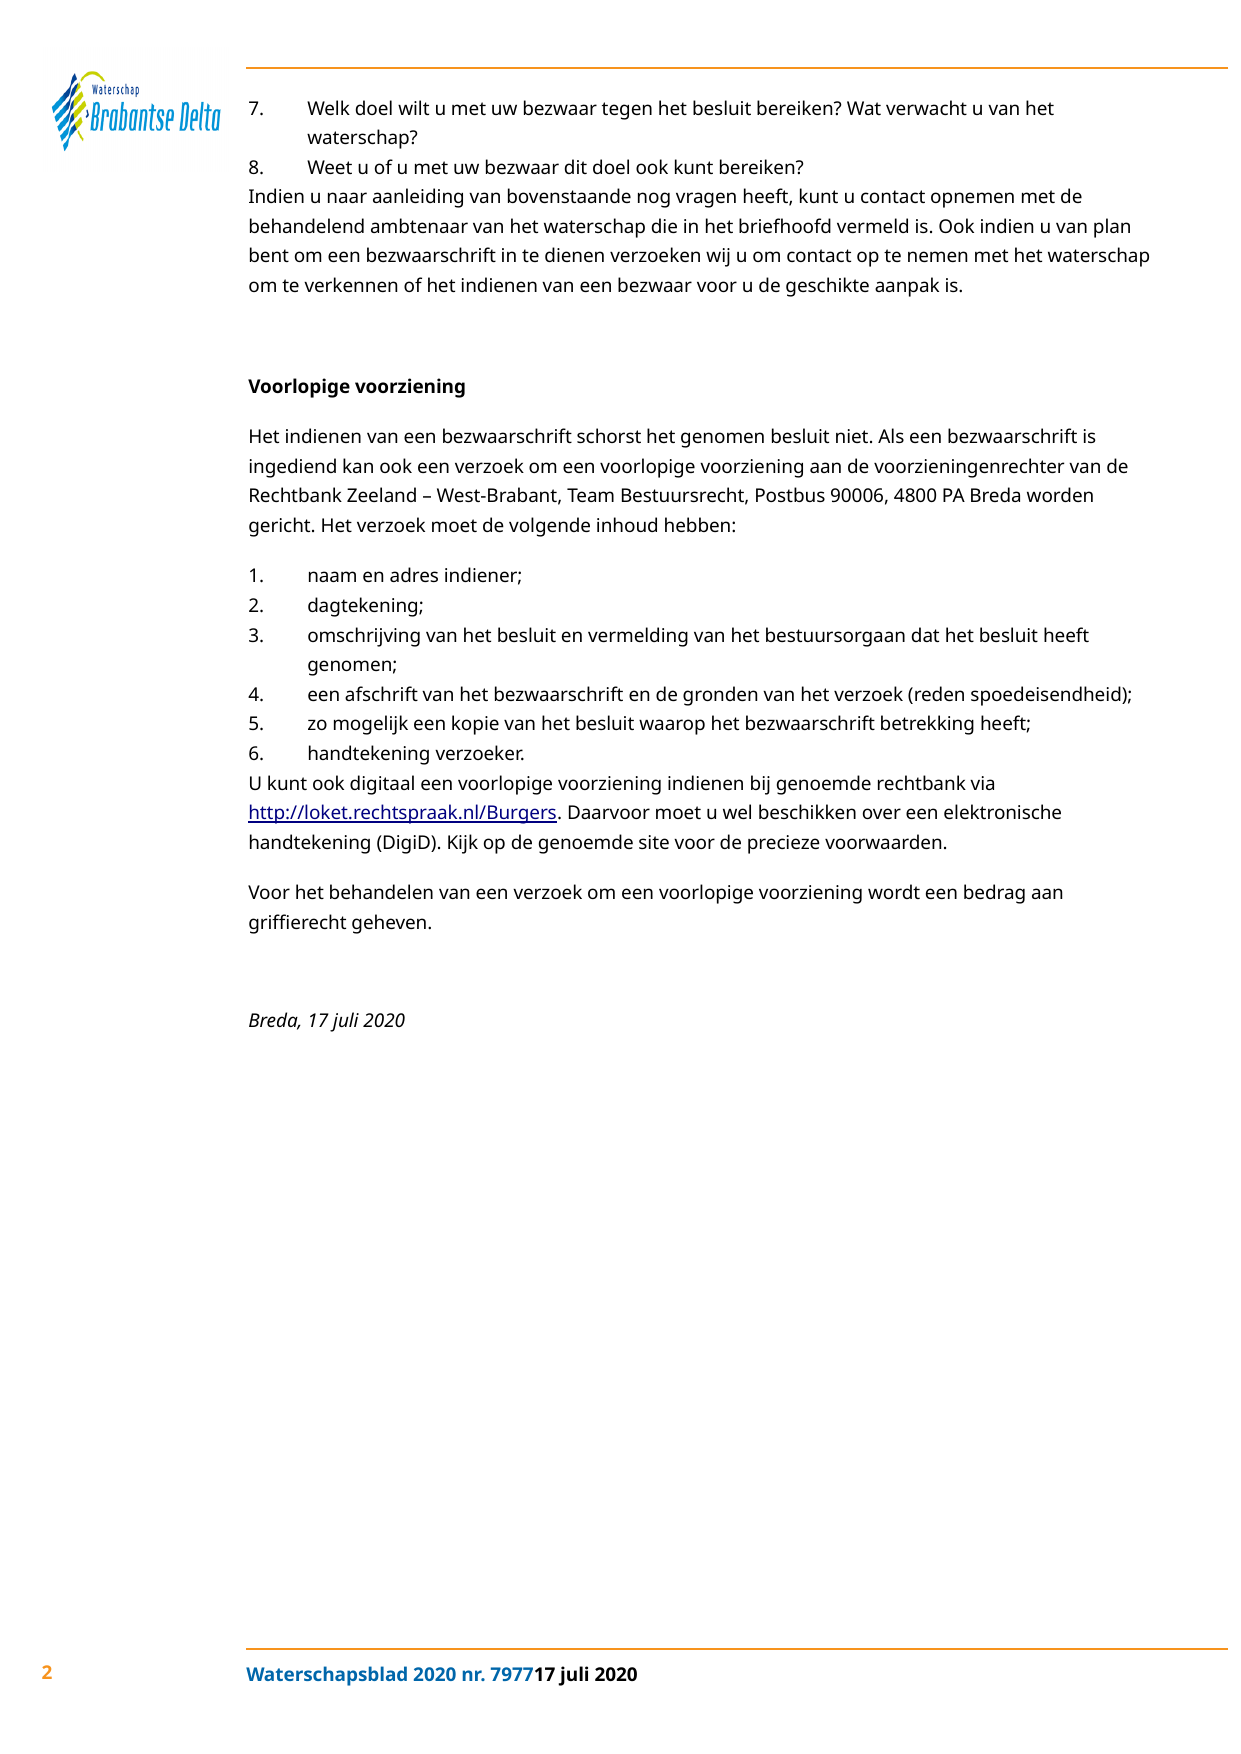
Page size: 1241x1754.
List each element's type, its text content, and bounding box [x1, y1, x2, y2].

text Voor het behandelen van een verzoek om een voorlopige voorziening wordt een bedrag aan griffierecht geheven. [248, 879, 1152, 935]
list dagtekening; [248, 592, 1152, 618]
text Breda, 17 juli 2020 [248, 1007, 1152, 1033]
list omschrijving van het besluit en vermelding van het bestuursorgaan dat het besluit heeft genomen; [248, 622, 1152, 677]
list een afschrift van het bezwaarschrift en de gronden van het verzoek (reden spoedeisendheid); [248, 681, 1152, 707]
picture [41, 47, 231, 172]
text U kunt ook digitaal een voorlopige voorziening indienen bij genoemde rechtbank via http://loket.rechtspraak.nl/Burgers. Daarvoor moet u wel beschikken over een elektronische handtekening (DigiD). Kijk op de genoemde site voor de precieze voorwaarden. [248, 770, 1152, 855]
list naam en adres indiener; [248, 563, 1152, 588]
list Weet u of u met uw bezwaar dit doel ook kunt bereiken? [248, 154, 1152, 180]
list handtekening verzoeker. [248, 740, 1152, 766]
text Voorlopige voorziening [248, 373, 1152, 399]
list Welk doel wilt u met uw bezwaar tegen het besluit bereiken? Wat verwacht u van het waterschap? [248, 95, 1152, 150]
list zo mogelijk een kopie van het besluit waarop het bezwaarschrift betrekking heeft; [248, 711, 1152, 736]
text Indien u naar aanleiding van bovenstaande nog vragen heeft, kunt u contact opnemen met de behandelend ambtenaar van het waterschap die in het briefhoofd vermeld is. Ook indien u van plan bent om een bezwaarschrift in te dienen verzoeken wij u om contact op te nemen met het waterschap om te verkennen of het indienen van een bezwaar voor u de geschikte aanpak is. [248, 183, 1152, 298]
text Het indienen van een bezwaarschrift schorst het genomen besluit niet. Als een bezwaarschrift is ingediend kan ook een verzoek om een voorlopige voorziening aan de voorzieningenrechter van de Rechtbank Zeeland – West-Brabant, Team Bestuursrecht, Postbus 90006, 4800 PA Breda worden gericht. Het verzoek moet de volgende inhoud hebben: [248, 423, 1152, 538]
